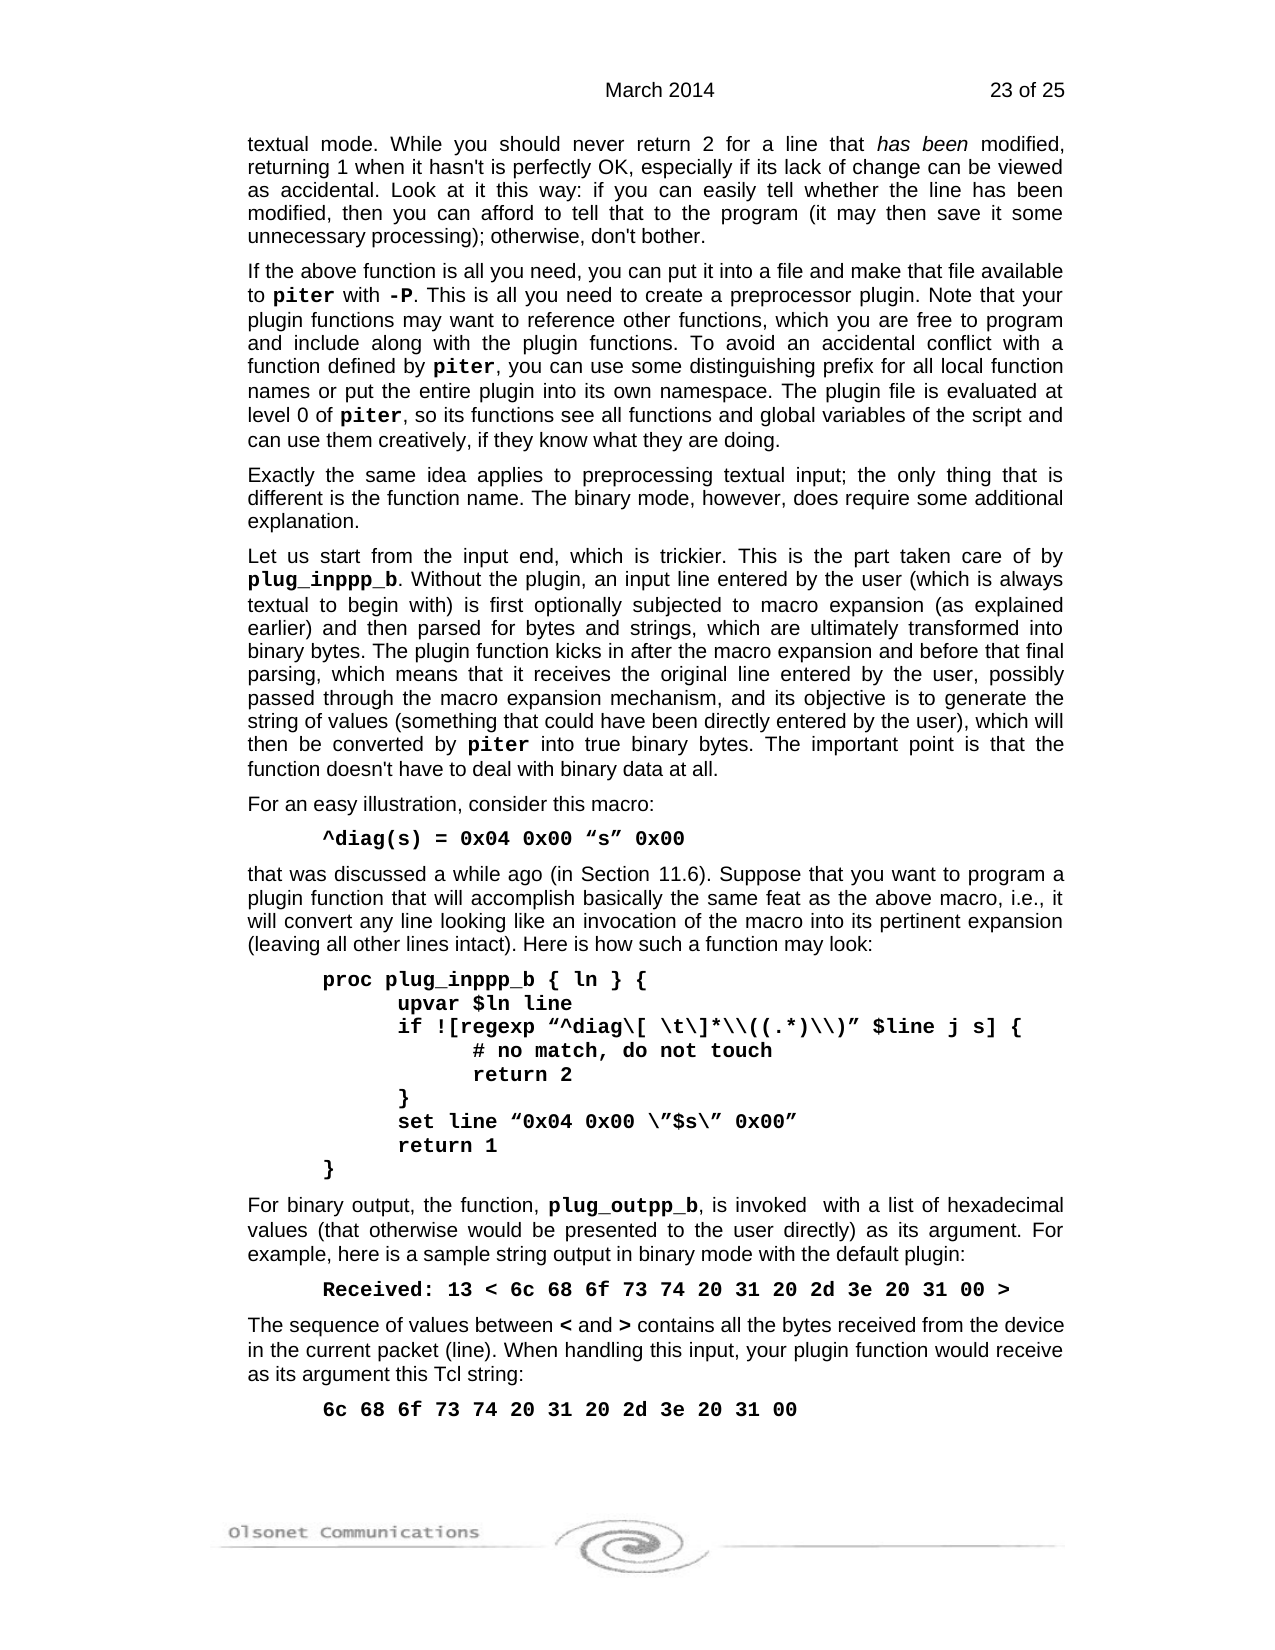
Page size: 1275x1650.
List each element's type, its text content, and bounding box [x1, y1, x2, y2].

text For binary output, the function, plug_outpp_b, is invoked with a list of hexadecimal values (that otherwise would be presented to the user directly) as its argument. For example, here is a sample string output in binary mode with the default plugin: [247, 1194, 1065, 1265]
text return 2 [247, 1064, 1065, 1087]
text The sequence of values between < and > contains all the bytes received from the device in the current packet (line). When handling this input, your plugin function would receive as its argument this Tcl string: [247, 1314, 1065, 1386]
text textual mode. While you should never return 2 for a line that has been modified, returning 1 when it hasn't is perfectly OK, especially if its lack of change can be viewed as accidental. Look at it this way: if you can easily tell whether the line has been modified, then you can afford to tell that to the program (it may then save it some unnecessary processing); otherwise, don't bother. [247, 132, 1065, 248]
text Received: 13 < 6c 68 6f 73 74 20 31 20 2d 3e 20 31 00 > [247, 1277, 1065, 1302]
text Let us start from the input end, which is trickier. This is the part taken care of by plug_inppp_b. Without the plugin, an input line entered by the user (which is always textual to begin with) is first optionally subjected to macro expansion (as explained earlier) and then parsed for bytes and strings, which are ultimately transformed into binary bytes. The plugin function kicks in after the macro expansion and before that final parsing, which means that it receives the original line entered by the user, possibly passed through the macro expansion mechanism, and its objective is to generate the string of values (something that could have been directly entered by the user), which will then be converted by piter into true binary bytes. The important point is that the function doesn't have to deal with binary data at all. [247, 545, 1065, 781]
text return 1 [247, 1135, 1065, 1158]
text if ![regexp “^diag\[ \t\]*\\((.*)\\)” $line j s] { [247, 1016, 1065, 1040]
text Exactly the same idea applies to preprocessing textual input; the only thing that is different is the function name. The binary mode, however, does require some additional explanation. [247, 463, 1065, 533]
text For an easy illustration, consider this macro: [247, 793, 1065, 816]
text # no match, do not touch [247, 1040, 1065, 1064]
text set line “0x04 0x00 \”$s\” 0x00” [247, 1111, 1065, 1135]
text that was discussed a while ago (in Section 11.6). Suppose that you want to program a plugin function that will accomplish basically the same feat as the above macro, i.e., it will convert any line looking like an invocation of the macro into its pertinent expansion (leaving all other lines intact). Here is how such a function may look: [247, 863, 1065, 956]
text } [247, 1158, 1065, 1182]
text proc plug_inppp_b { ln } { [247, 968, 1065, 993]
text ^diag(s) = 0x04 0x00 “s” 0x00 [247, 828, 1065, 851]
text } [247, 1087, 1065, 1111]
text If the above function is all you need, you can put it into a file and make that file available to piter with -P. This is all you need to create a preprocessor plugin. Note that your plugin functions may want to reference other functions, which you are free to program and include along with the plugin functions. To avoid an accidental conflict with a function defined by piter, you can use some distinguishing prefix for all local function names or put the entire plugin into its own namespace. The plugin file is evaluated at level 0 of piter, so its functions see all functions and global variables of the script and can use them creatively, if they know what they are doing. [247, 260, 1065, 452]
text 6c 68 6f 73 74 20 31 20 2d 3e 20 31 00 [247, 1397, 1065, 1422]
text upvar $ln line [247, 993, 1065, 1016]
picture [210, 1504, 1065, 1596]
